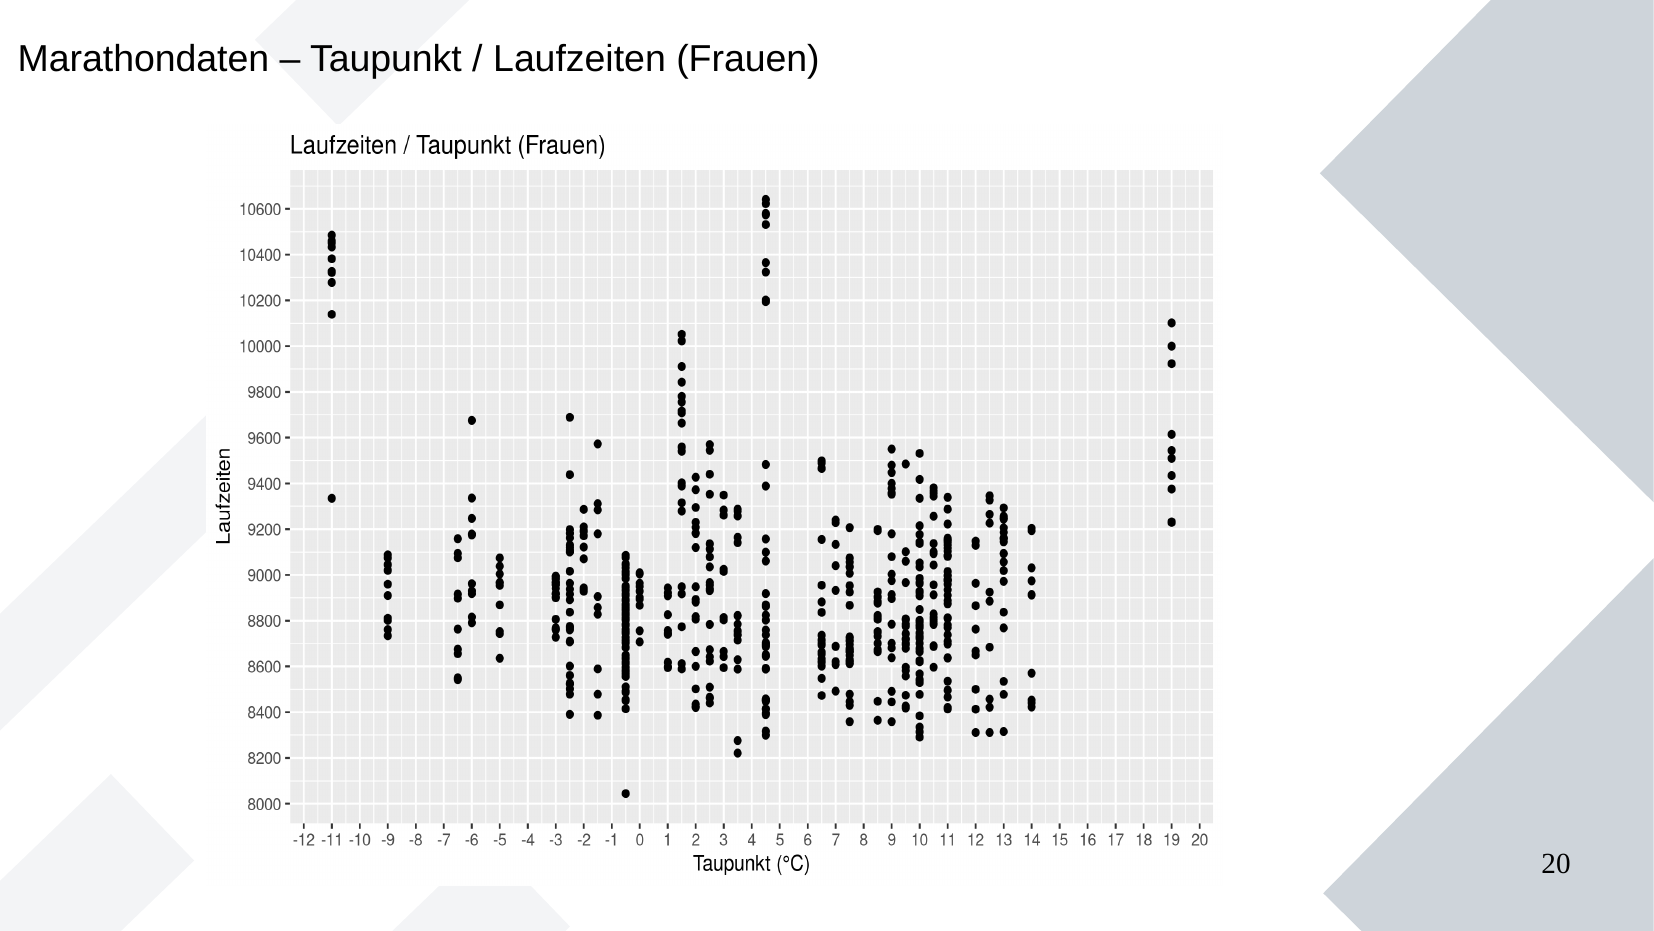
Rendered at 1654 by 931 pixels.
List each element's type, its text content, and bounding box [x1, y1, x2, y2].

title Marathondaten – Taupunkt / Laufzeiten (Frauen) [17, 27, 1506, 89]
picture [206, 124, 1223, 886]
